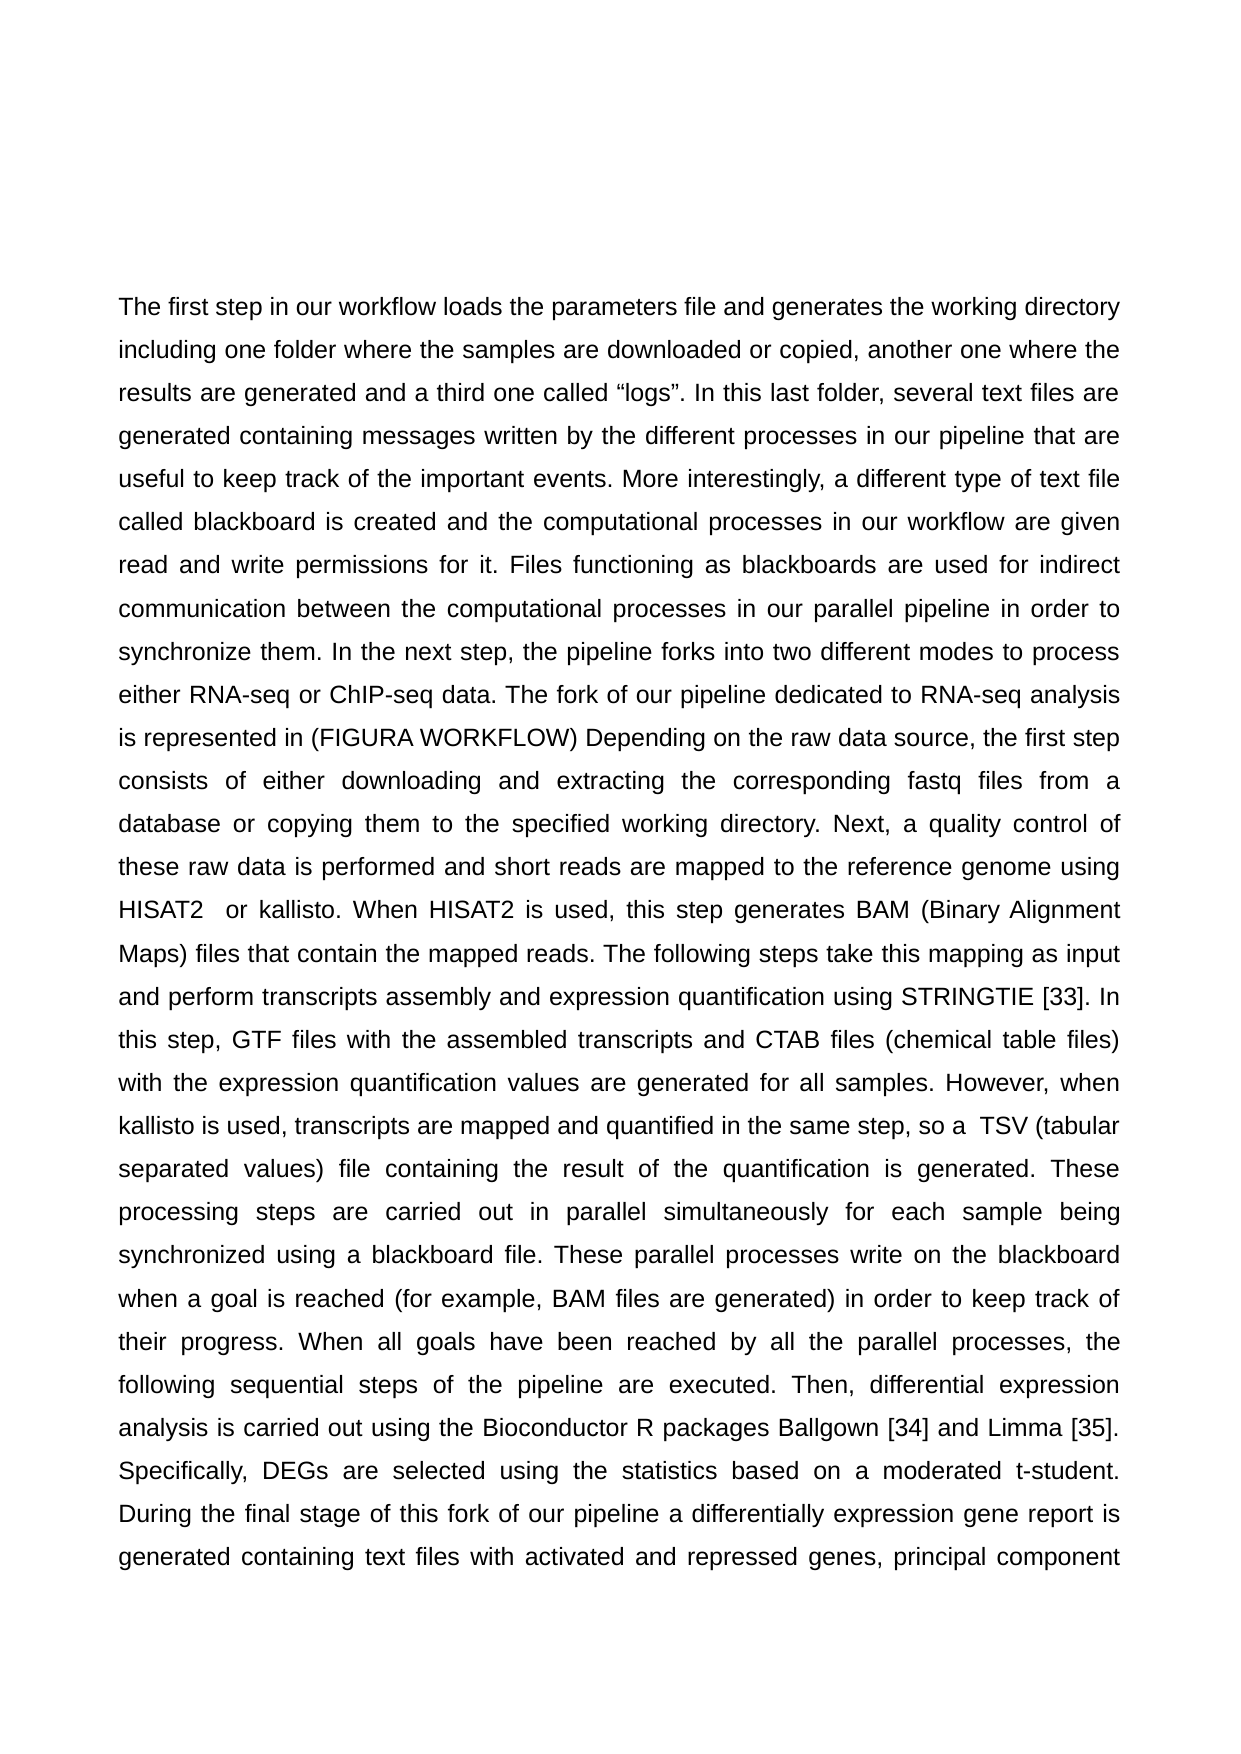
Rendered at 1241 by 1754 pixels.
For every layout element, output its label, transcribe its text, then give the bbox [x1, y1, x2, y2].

text The first step in our workflow loads the parameters file and generates the working directory including one folder where the samples are downloaded or copied, another one where the results are generated and a third one called “logs”. In this last folder, several text files are generated containing messages written by the different processes in our pipeline that are useful to keep track of the important events. More interestingly, a different type of text file called blackboard is created and the computational processes in our workflow are given read and write permissions for it. Files functioning as blackboards are used for indirect communication between the computational processes in our parallel pipeline in order to synchronize them. In the next step, the pipeline forks into two different modes to process either RNA-seq or ChIP-seq data. The fork of our pipeline dedicated to RNA-seq analysis is represented in (FIGURA WORKFLOW) Depending on the raw data source, the first step consists of either downloading and extracting the corresponding fastq files from a database or copying them to the specified working directory. Next, a quality control of these raw data is performed and short reads are mapped to the reference genome using HISAT2 or kallisto. When HISAT2 is used, this step generates BAM (Binary Alignment Maps) files that contain the mapped reads. The following steps take this mapping as input and perform transcripts assembly and expression quantification using STRINGTIE [33]. In this step, GTF files with the assembled transcripts and CTAB files (chemical table files) with the expression quantification values are generated for all samples. However, when kallisto is used, transcripts are mapped and quantified in the same step, so a TSV (tabular separated values) file containing the result of the quantification is generated. These processing steps are carried out in parallel simultaneously for each sample being synchronized using a blackboard file. These parallel processes write on the blackboard when a goal is reached (for example, BAM files are generated) in order to keep track of their progress. When all goals have been reached by all the parallel processes, the following sequential steps of the pipeline are executed. Then, differential expression analysis is carried out using the Bioconductor R packages Ballgown [34] and Limma [35]. Specifically, DEGs are selected using the statistics based on a moderated t-student. During the final stage of this fork of our pipeline a differentially expression gene report is generated containing text files with activated and repressed genes, principal component [118, 292, 1122, 1571]
